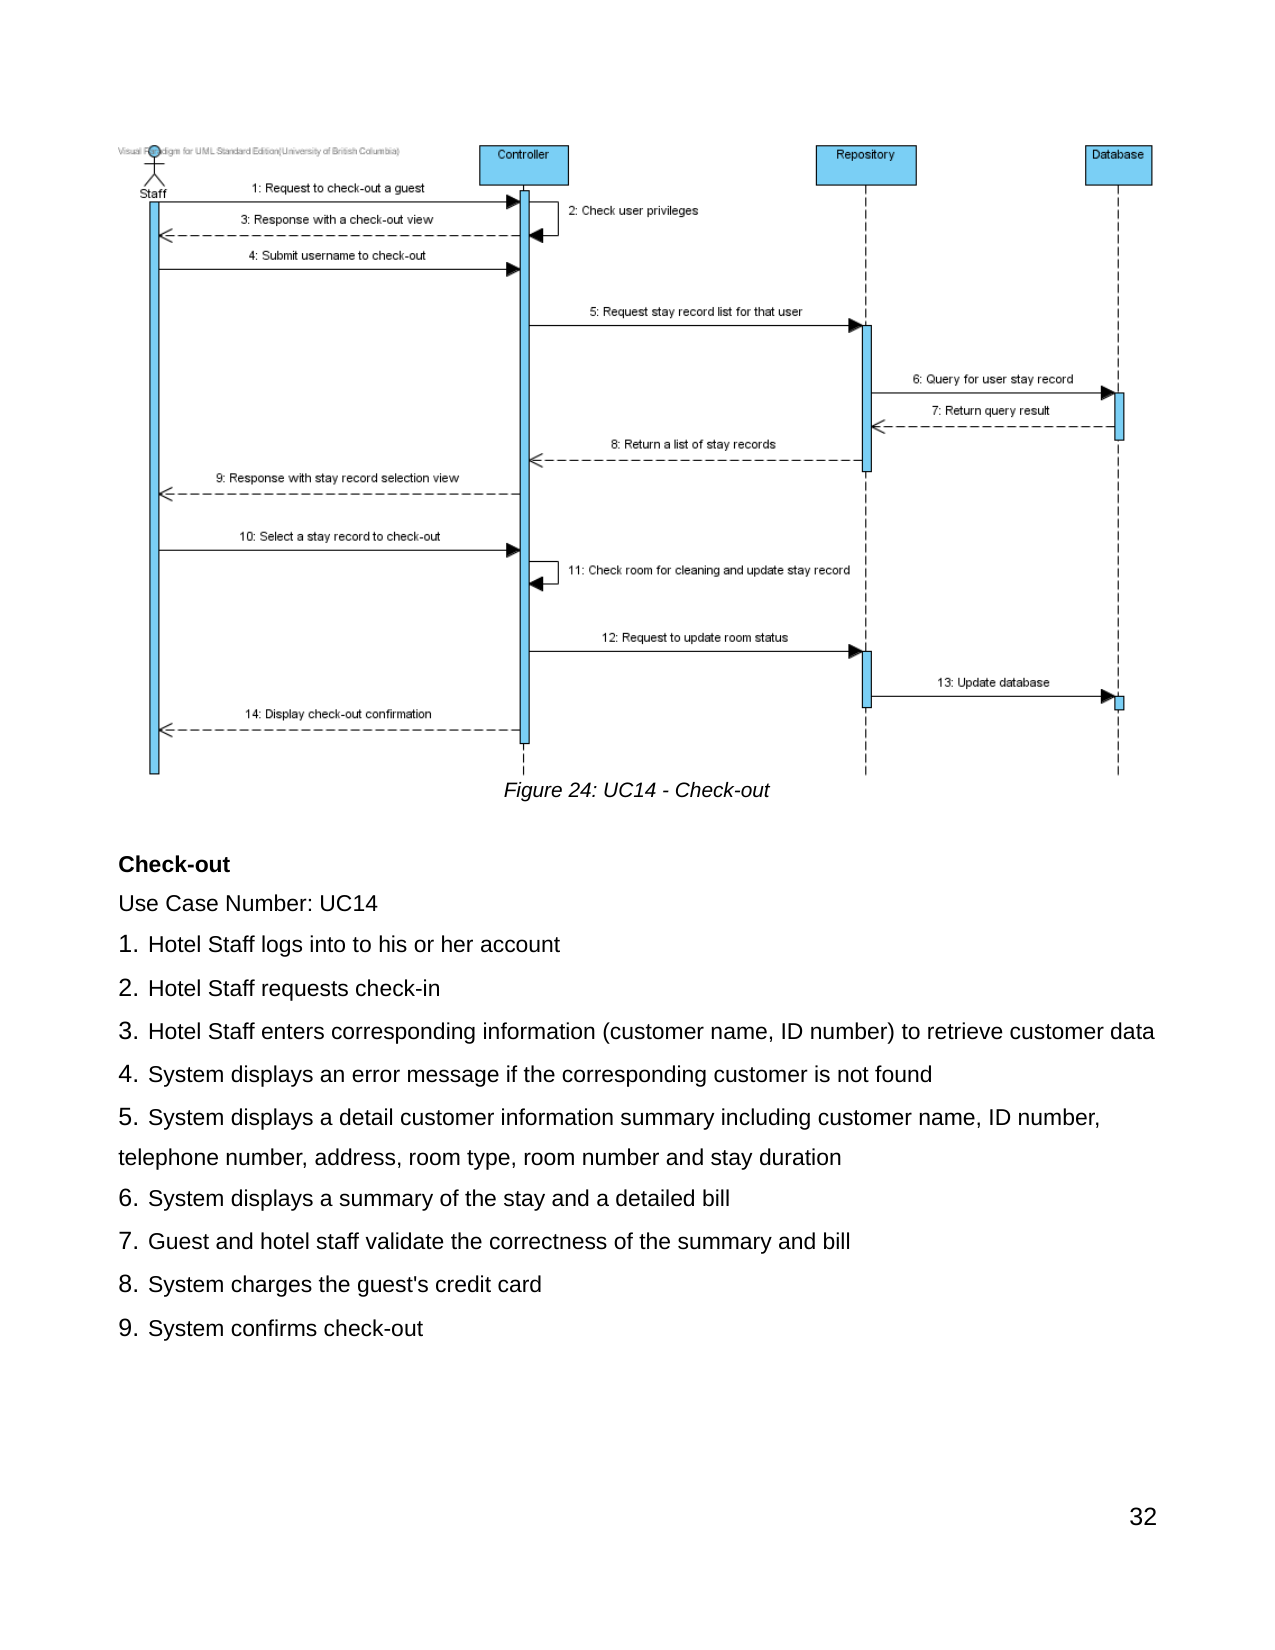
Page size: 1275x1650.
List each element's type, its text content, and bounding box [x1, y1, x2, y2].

text Use Case Number: UC14 [118, 890, 1157, 916]
picture [118, 143, 1157, 779]
text Figure 24: UC14 - Check-out [118, 779, 1157, 802]
list System charges the guest's credit card [118, 1269, 1157, 1298]
list System displays a detail customer information summary including customer name, ID number, telephone number, address, room type, room number and stay duration [118, 1102, 1157, 1170]
list System displays an error message if the corresponding customer is not found [118, 1059, 1157, 1087]
text [118, 802, 1157, 851]
list Hotel Staff logs into to his or her account [118, 929, 1157, 958]
list Hotel Staff enters corresponding information (customer name, ID number) to retrieve customer data [118, 1016, 1157, 1044]
subtitle Check-out [118, 851, 1157, 877]
list System displays a summary of the stay and a detailed bill [118, 1183, 1157, 1212]
list Guest and hotel staff validate the correctness of the summary and bill [118, 1226, 1157, 1255]
list System confirms check-out [118, 1313, 1157, 1341]
text [118, 118, 1157, 143]
list Hotel Staff requests check-in [118, 972, 1157, 1001]
